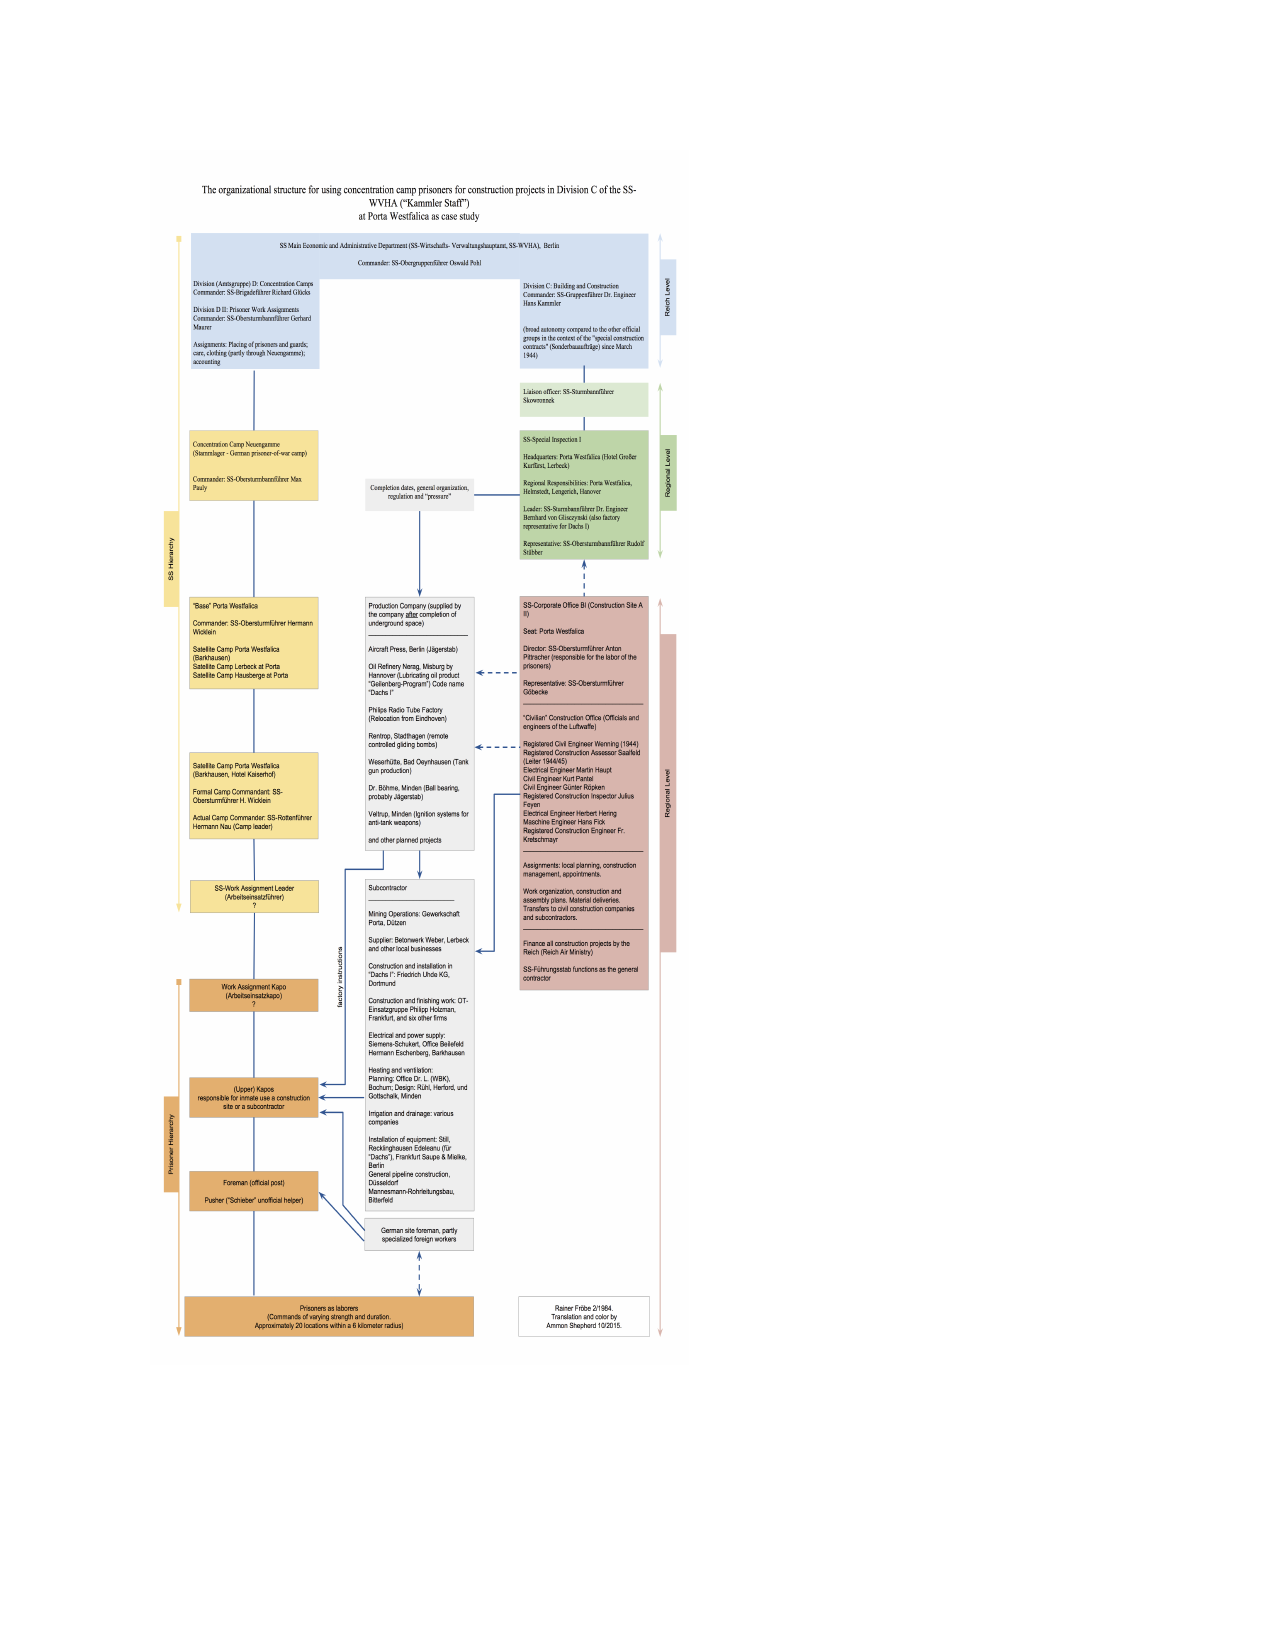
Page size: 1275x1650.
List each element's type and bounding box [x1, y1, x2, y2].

picture [150, 150, 690, 1365]
